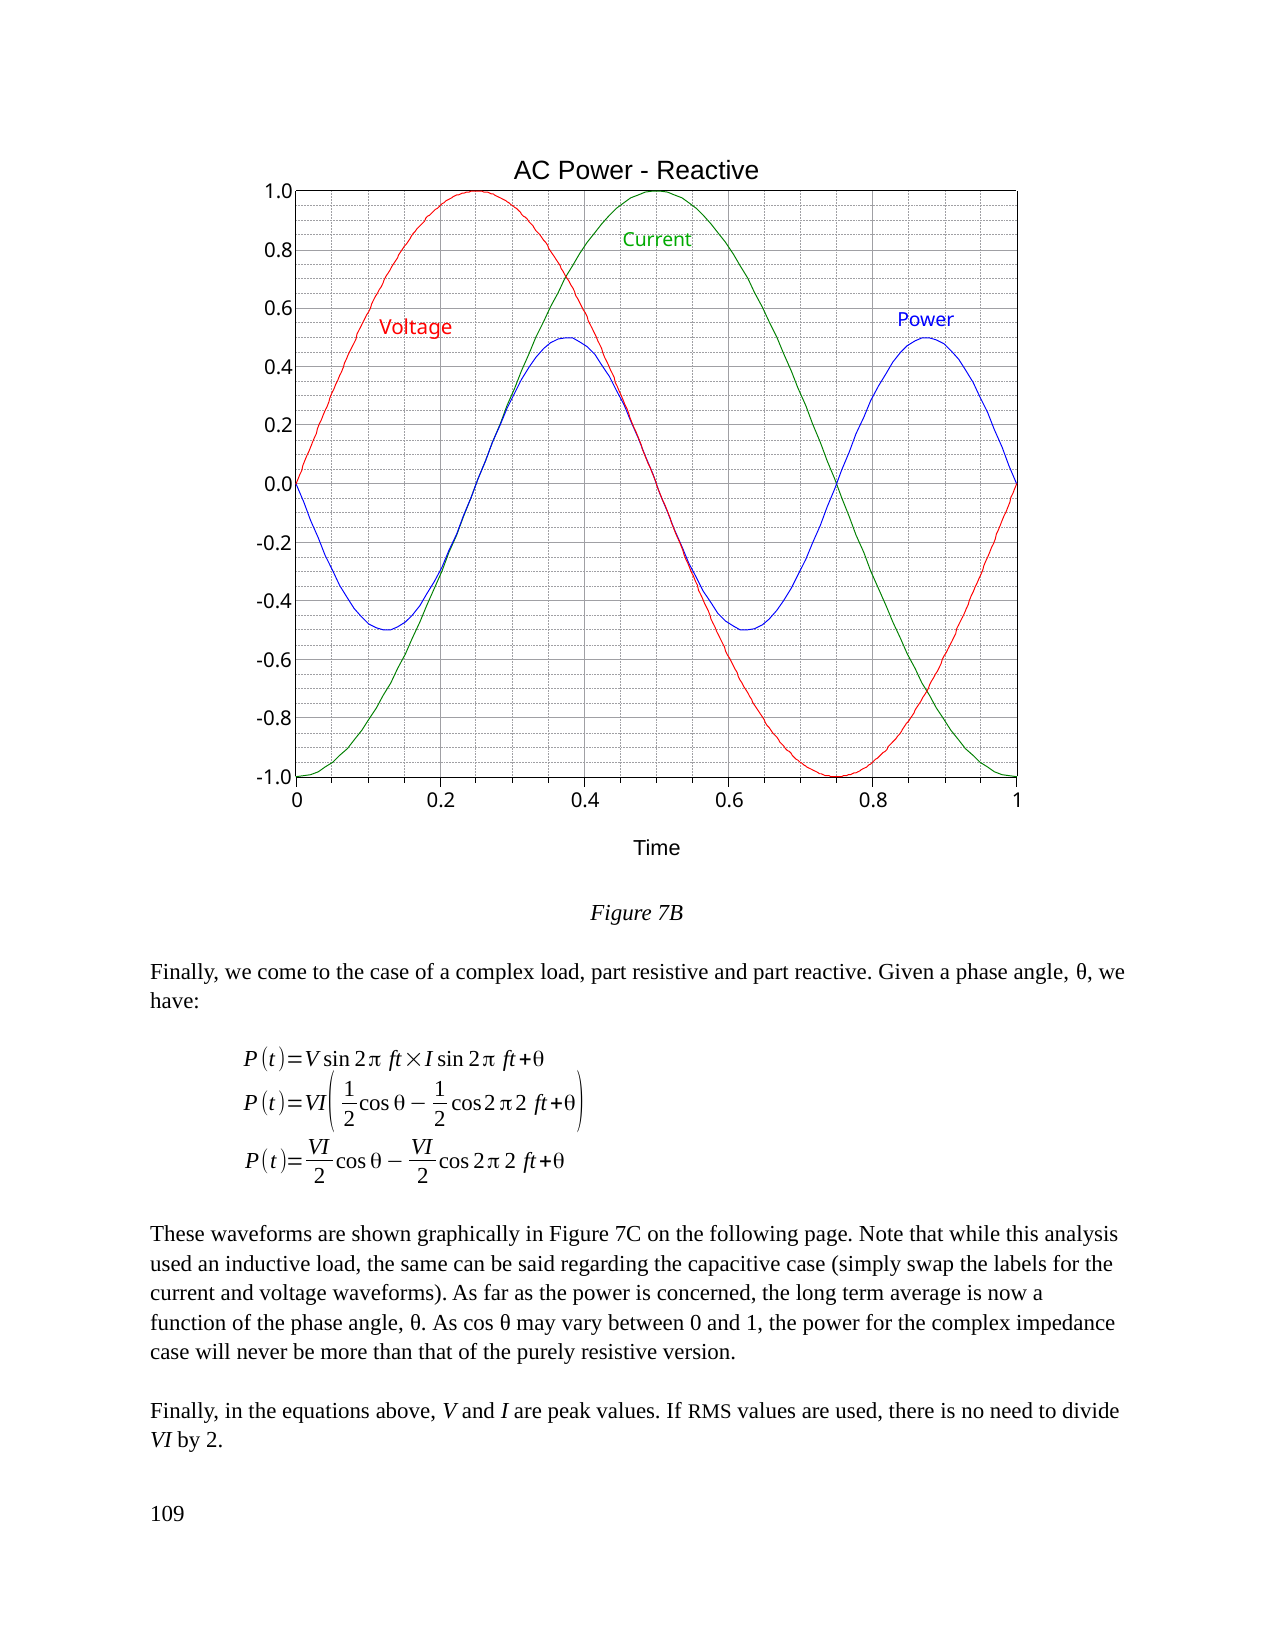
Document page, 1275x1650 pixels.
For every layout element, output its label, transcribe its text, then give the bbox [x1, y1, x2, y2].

text Figure 7B [150, 899, 1125, 926]
text These waveforms are shown graphically in Figure 7C on the following page. Note that while this analysis used an inductive load, the same can be said regarding the capacitive case (simply swap the labels for the current and voltage waveforms). As far as the power is concerned, the long term average is now a function of the phase angle, θ. As cos θ may vary between 0 and 1, the power for the complex impedance case will never be more than that of the purely resistive version. [150, 1221, 1125, 1364]
text Finally, in the equations above, V and I are peak values. If RMS values are used, there is no need to divide VI by 2. [150, 1397, 1125, 1452]
text Finally, we come to the case of a complex load, part resistive and part reactive. Given a phase angle, θ, we have: [150, 958, 1125, 1014]
